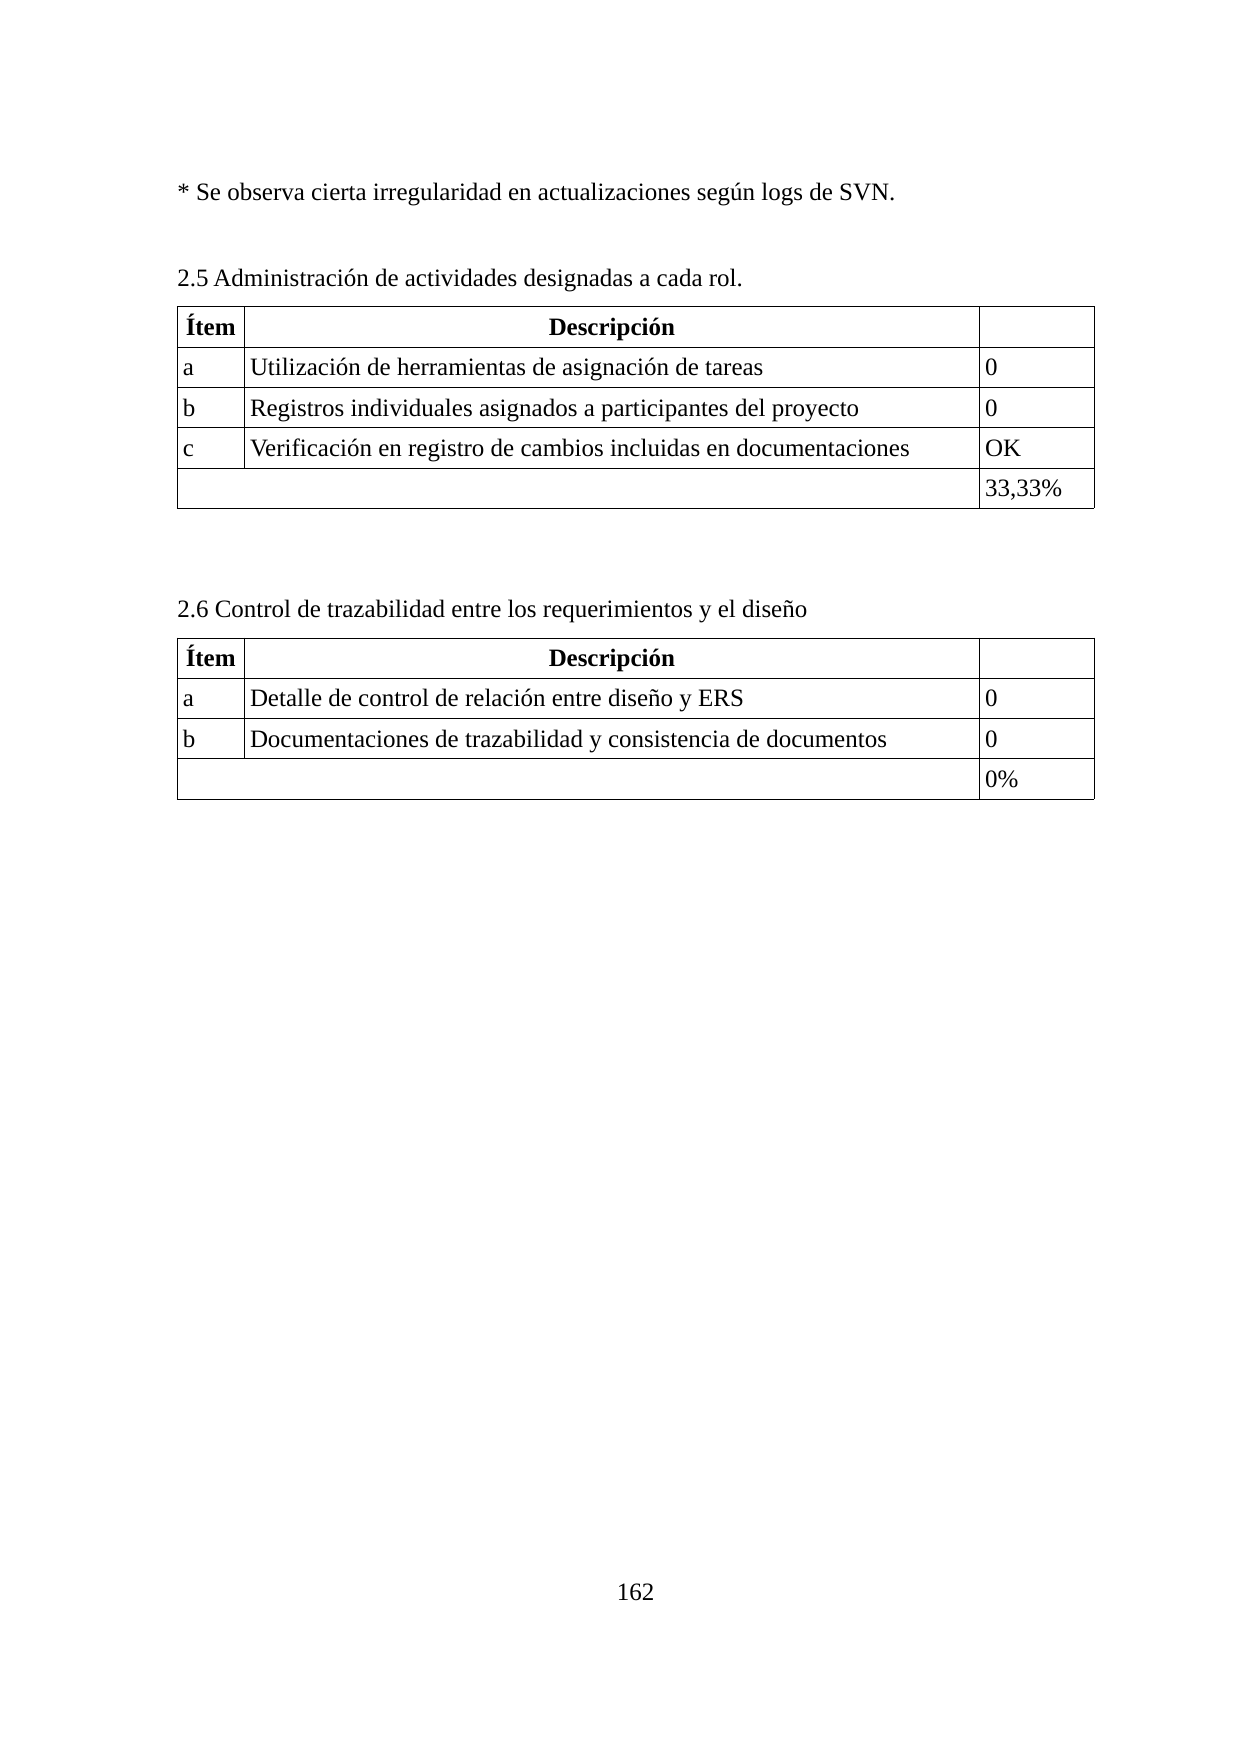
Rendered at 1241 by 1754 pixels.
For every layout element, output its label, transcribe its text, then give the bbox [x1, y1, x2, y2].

table_cell [178, 469, 979, 508]
table_cell [178, 759, 979, 799]
table_cell Verificación en registro de cambios incluidas en documentaciones [245, 428, 979, 468]
table_cell 0% [980, 759, 1094, 799]
text 2.6 Control de trazabilidad entre los requerimientos y el diseño [177, 594, 1093, 623]
table_cell 33,33% [980, 469, 1094, 508]
table_header Descripción [245, 307, 979, 347]
table_cell b [178, 719, 244, 758]
table_header Descripción [245, 639, 979, 678]
text 2.5 Administración de actividades designadas a cada rol. [177, 263, 1093, 292]
table_header [980, 639, 1094, 678]
table_cell 0 [980, 679, 1094, 718]
table_cell 0 [980, 388, 1094, 427]
table_header [980, 307, 1094, 347]
table_cell Registros individuales asignados a participantes del proyecto [245, 388, 979, 427]
table_cell a [178, 679, 244, 718]
table_cell Detalle de control de relación entre diseño y ERS [245, 679, 979, 718]
table_cell OK [980, 428, 1094, 468]
table_cell a [178, 348, 244, 387]
text * Se observa cierta irregularidad en actualizaciones según logs de SVN. [177, 177, 1093, 206]
table_cell c [178, 428, 244, 468]
table_cell 0 [980, 719, 1094, 758]
table_cell Utilización de herramientas de asignación de tareas [245, 348, 979, 387]
table_cell b [178, 388, 244, 427]
table_cell 0 [980, 348, 1094, 387]
table_cell Documentaciones de trazabilidad y consistencia de documentos [245, 719, 979, 758]
table_header Ítem [178, 307, 244, 347]
table_header Ítem [178, 639, 244, 678]
